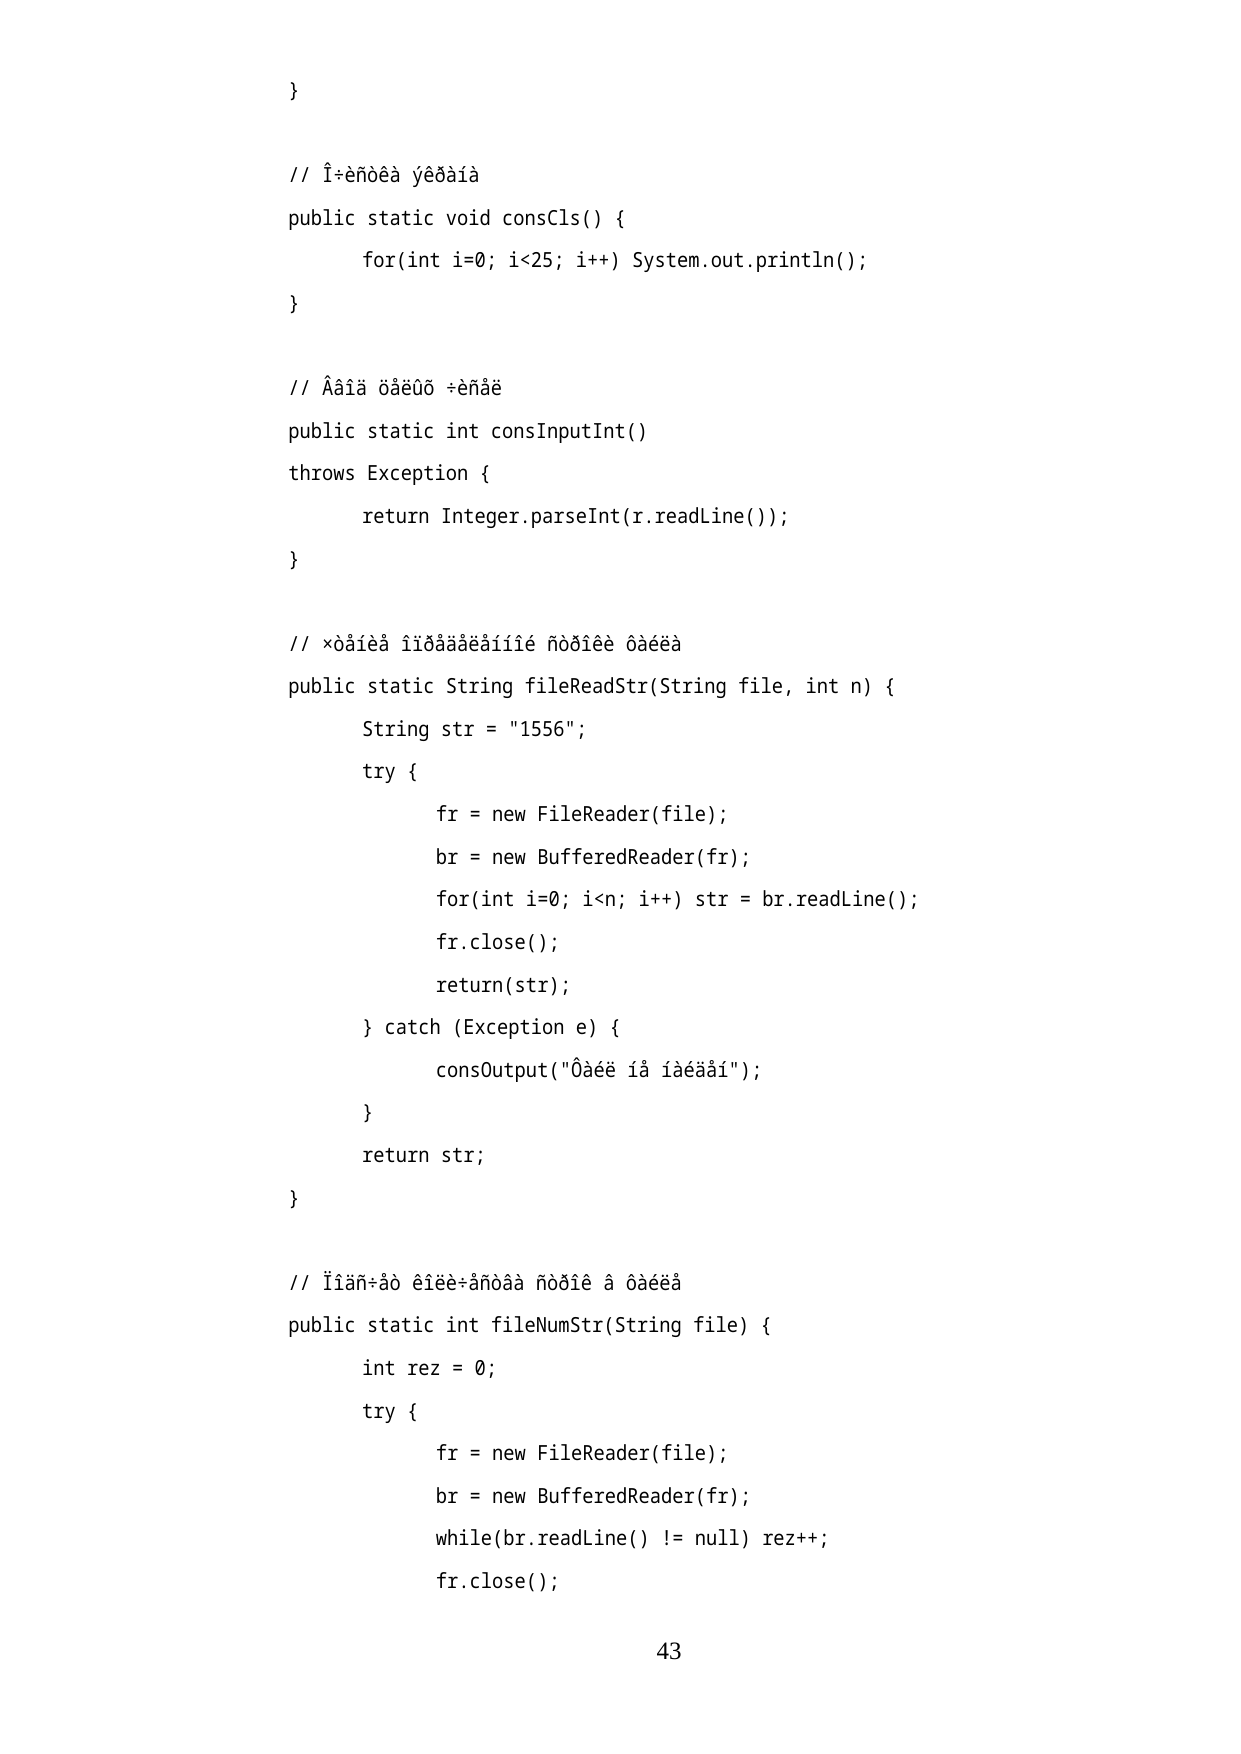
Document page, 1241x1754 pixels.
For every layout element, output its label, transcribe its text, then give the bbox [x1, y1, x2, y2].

text public static void consCls() { [214, 203, 1181, 231]
text } catch (Exception e) { [214, 1012, 1181, 1041]
text } [214, 1183, 1181, 1211]
text } [214, 1097, 1181, 1126]
text try { [214, 1396, 1181, 1424]
text public static int fileNumStr(String file) { [214, 1311, 1181, 1339]
text while(br.readLine() != null) rez++; [214, 1523, 1181, 1552]
text try { [214, 757, 1181, 785]
text String str = "1556"; [214, 714, 1181, 742]
text for(int i=0; i<n; i++) str = br.readLine(); [214, 884, 1181, 913]
text // Ââîä öåëûõ ÷èñåë [214, 373, 1181, 402]
text consOutput("Ôàéë íå íàéäåí"); [214, 1055, 1181, 1083]
text // Ïîäñ÷åò êîëè÷åñòâà ñòðîê â ôàéëå [214, 1268, 1181, 1296]
text return(str); [214, 970, 1181, 998]
text br = new BufferedReader(fr); [214, 1481, 1181, 1509]
text fr = new FileReader(file); [214, 1438, 1181, 1467]
text int rez = 0; [214, 1353, 1181, 1382]
text } [214, 75, 1181, 103]
text fr.close(); [214, 1566, 1181, 1594]
text return str; [214, 1140, 1181, 1168]
text public static String fileReadStr(String file, int n) { [214, 671, 1181, 700]
text // ×òåíèå îïðåäåëåííîé ñòðîêè ôàéëà [214, 629, 1181, 657]
text for(int i=0; i<25; i++) System.out.println(); [214, 245, 1181, 274]
text // Î÷èñòêà ýêðàíà [214, 160, 1181, 189]
text public static int consInputInt() [214, 416, 1181, 444]
text fr.close(); [214, 927, 1181, 956]
text br = new BufferedReader(fr); [214, 842, 1181, 870]
text fr = new FileReader(file); [214, 799, 1181, 828]
text return Integer.parseInt(r.readLine()); [214, 501, 1181, 529]
text } [214, 544, 1181, 572]
text throws Exception { [214, 458, 1181, 487]
text } [214, 288, 1181, 316]
